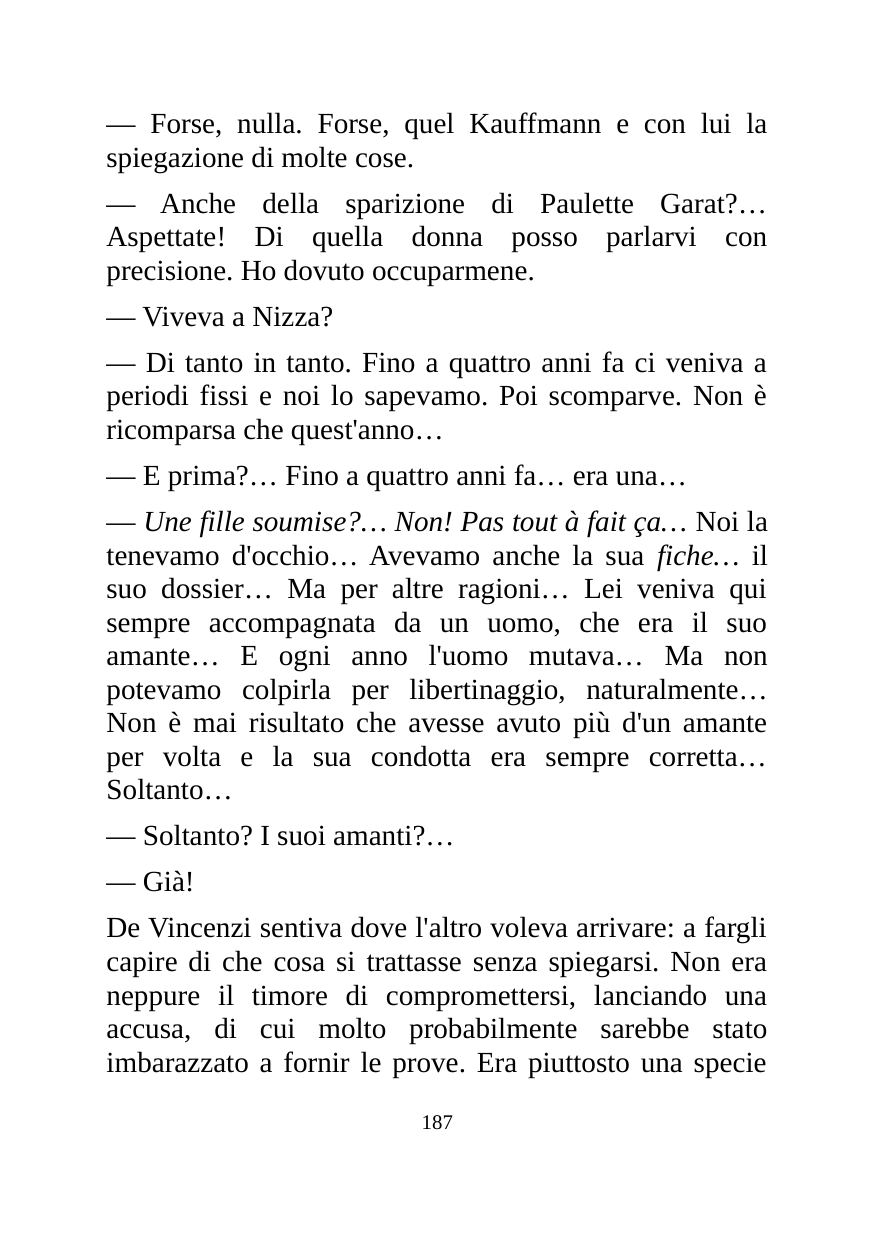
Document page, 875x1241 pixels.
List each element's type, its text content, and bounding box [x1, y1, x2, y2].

text — Anche della sparizione di Paulette Garat?… Aspettate! Di quella donna posso parlarvi con precisione. Ho dovuto occuparmene. [106, 186, 768, 286]
text — Forse, nulla. Forse, quel Kauffmann e con lui la spiegazione di molte cose. [106, 106, 768, 173]
text — Di tanto in tanto. Fino a quattro anni fa ci veniva a periodi fissi e noi lo sapevamo. Poi scomparve. Non è ricomparsa che quest'anno… [106, 345, 768, 446]
text — Soltanto? I suoi amanti?… [106, 818, 768, 852]
text De Vincenzi sentiva dove l'altro voleva arrivare: a fargli capire di che cosa si trattasse senza spiegarsi. Non era neppure il timore di compromettersi, lanciando una accusa, di cui molto probabilmente sarebbe stato imbarazzato a fornir le prove. Era piuttosto una specie [106, 911, 768, 1078]
text — Une fille soumise?… Non! Pas tout à fait ça… Noi la tenevamo d'occhio… Avevamo anche la sua fiche… il suo dossier… Ma per altre ragioni… Lei veniva qui sempre accompagnata da un uomo, che era il suo amante… E ogni anno l'uomo mutava… Ma non potevamo colpirla per libertinaggio, naturalmente… Non è mai risultato che avesse avuto più d'un amante per volta e la sua condotta era sempre corretta… Soltanto… [106, 504, 768, 806]
text — Già! [106, 864, 768, 898]
text — Viveva a Nizza? [106, 299, 768, 332]
text — E prima?… Fino a quattro anni fa… era una… [106, 458, 768, 492]
